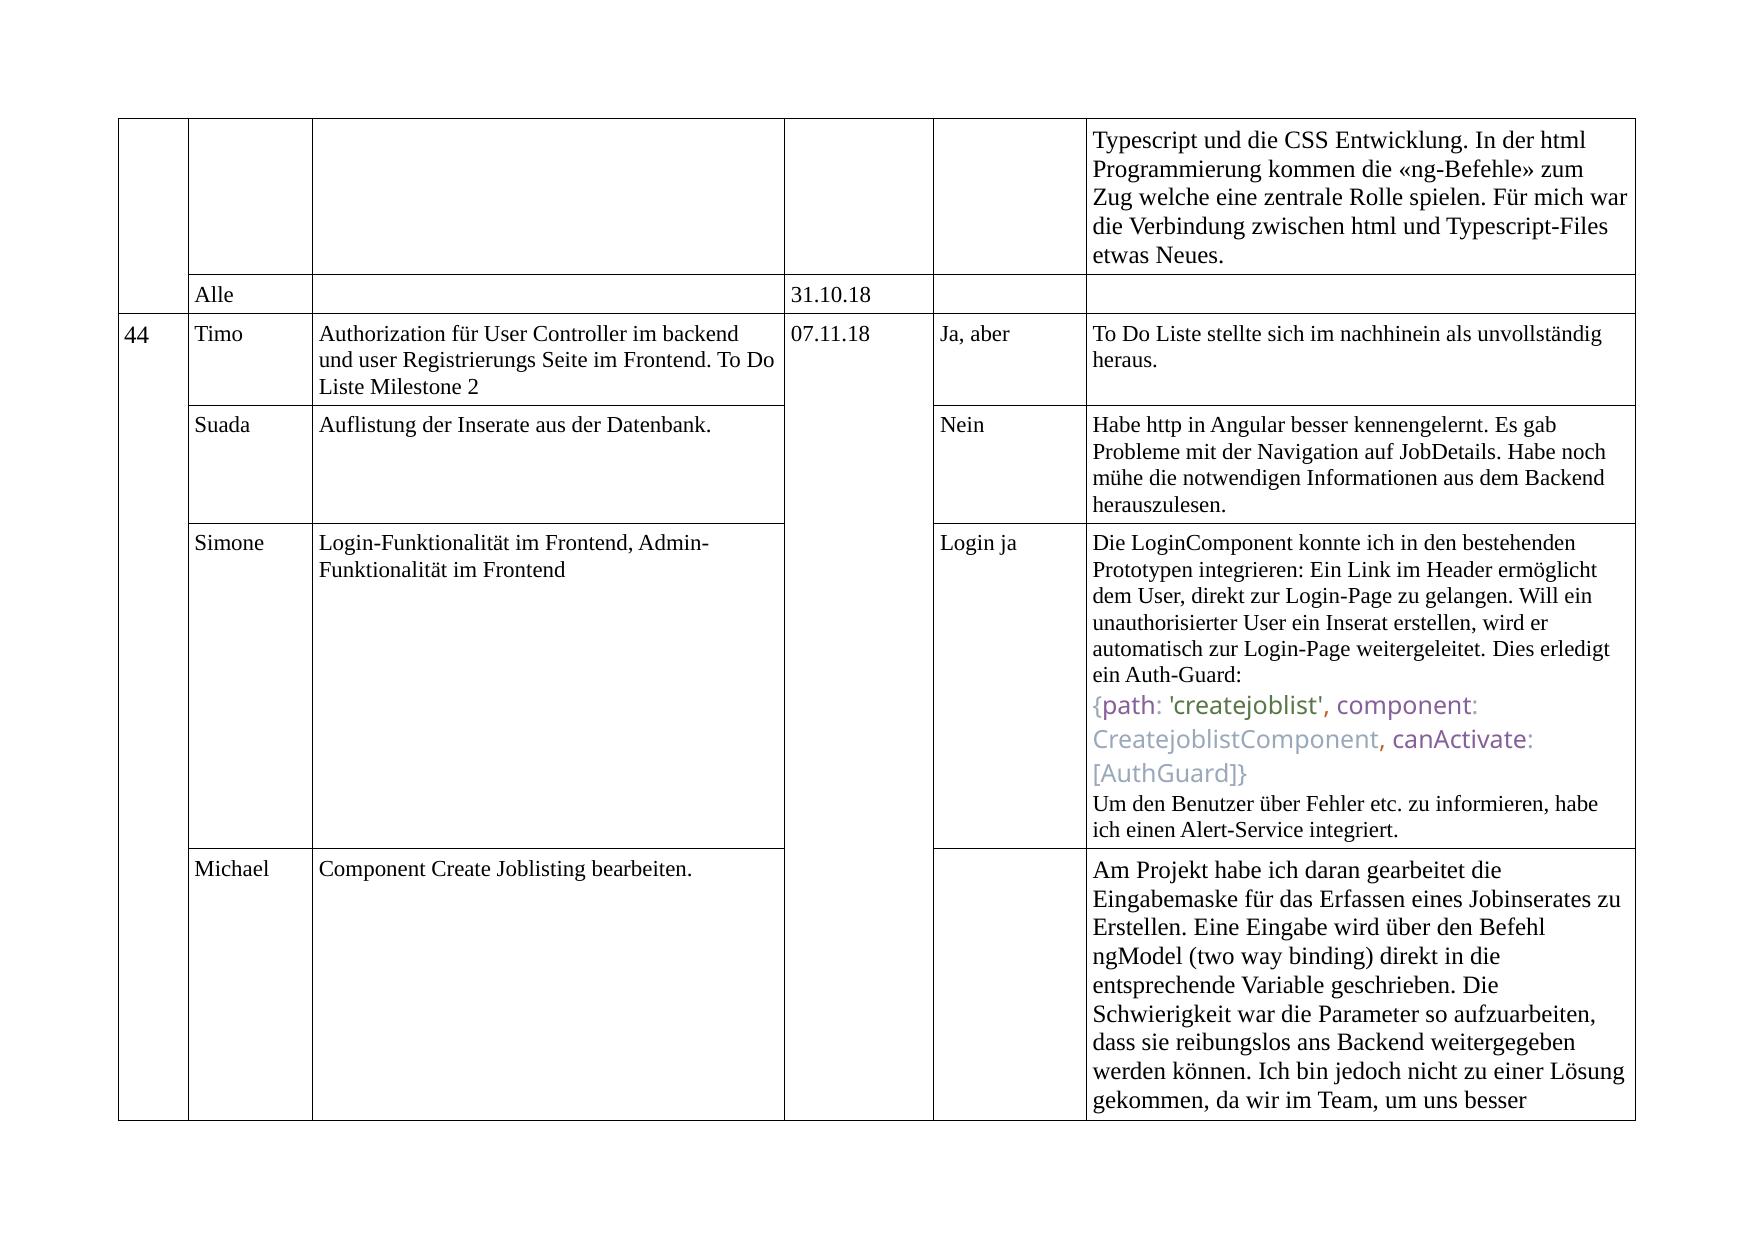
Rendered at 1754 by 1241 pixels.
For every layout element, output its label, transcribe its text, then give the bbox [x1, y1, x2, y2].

table_cell Ja, aber [934, 314, 1086, 405]
table_cell [934, 275, 1086, 313]
table_cell [119, 119, 188, 313]
table_cell [313, 275, 784, 313]
table_cell [934, 849, 1086, 1119]
table_cell 07.11.18 [785, 314, 933, 1119]
table_cell 44 [119, 314, 188, 1119]
table_cell Michael [189, 849, 312, 1119]
table_cell 31.10.18 [785, 275, 933, 313]
table_cell [1087, 275, 1635, 313]
table_cell [934, 119, 1086, 274]
table_cell Component Create Joblisting bearbeiten. [313, 849, 784, 1119]
table_cell To Do Liste stellte sich im nachhinein als unvollständig heraus. [1087, 314, 1635, 405]
table_cell Nein [934, 406, 1086, 523]
table_cell [313, 119, 784, 274]
table_cell Am Projekt habe ich daran gearbeitet die Eingabemaske für das Erfassen eines Jobinserates zu Erstellen. Eine Eingabe wird über den Befehl ngModel (two way binding) direkt in die entsprechende Variable geschrieben. Die Schwierigkeit war die Parameter so aufzuarbeiten, dass sie reibungslos ans Backend weitergegeben werden können. Ich bin jedoch nicht zu einer Lösung gekommen, da wir im Team, um uns besser [1087, 849, 1635, 1119]
table_cell Alle [189, 275, 312, 313]
table_cell Habe http in Angular besser kennengelernt. Es gab Probleme mit der Navigation auf JobDetails. Habe noch mühe die notwendigen Informationen aus dem Backend herauszulesen. [1087, 406, 1635, 523]
table_cell Auflistung der Inserate aus der Datenbank. [313, 406, 784, 523]
table_cell Suada [189, 406, 312, 523]
table_cell [785, 119, 933, 274]
table_cell Authorization für User Controller im backend und user Registrierungs Seite im Frontend. To Do Liste Milestone 2 [313, 314, 784, 405]
table_cell Login ja [934, 524, 1086, 848]
table_cell Timo [189, 314, 312, 405]
table_cell Simone [189, 524, 312, 848]
table_cell Login-Funktionalität im Frontend, Admin-Funktionalität im Frontend [313, 524, 784, 848]
table_cell [189, 119, 312, 274]
table_cell Typescript und die CSS Entwicklung. In der html Programmierung kommen die «ng-Befehle» zum Zug welche eine zentrale Rolle spielen. Für mich war die Verbindung zwischen html und Typescript-Files etwas Neues. [1087, 119, 1635, 274]
table_cell Die LoginComponent konnte ich in den bestehenden Prototypen integrieren: Ein Link im Header ermöglicht dem User, direkt zur Login-Page zu gelangen. Will ein unauthorisierter User ein Inserat erstellen, wird er automatisch zur Login-Page weitergeleitet. Dies erledigt ein Auth-Guard: {path: 'createjoblist', component: CreatejoblistComponent, canActivate: [AuthGuard]} Um den Benutzer über Fehler etc. zu informieren, habe ich einen Alert-Service integriert. [1087, 524, 1635, 848]
